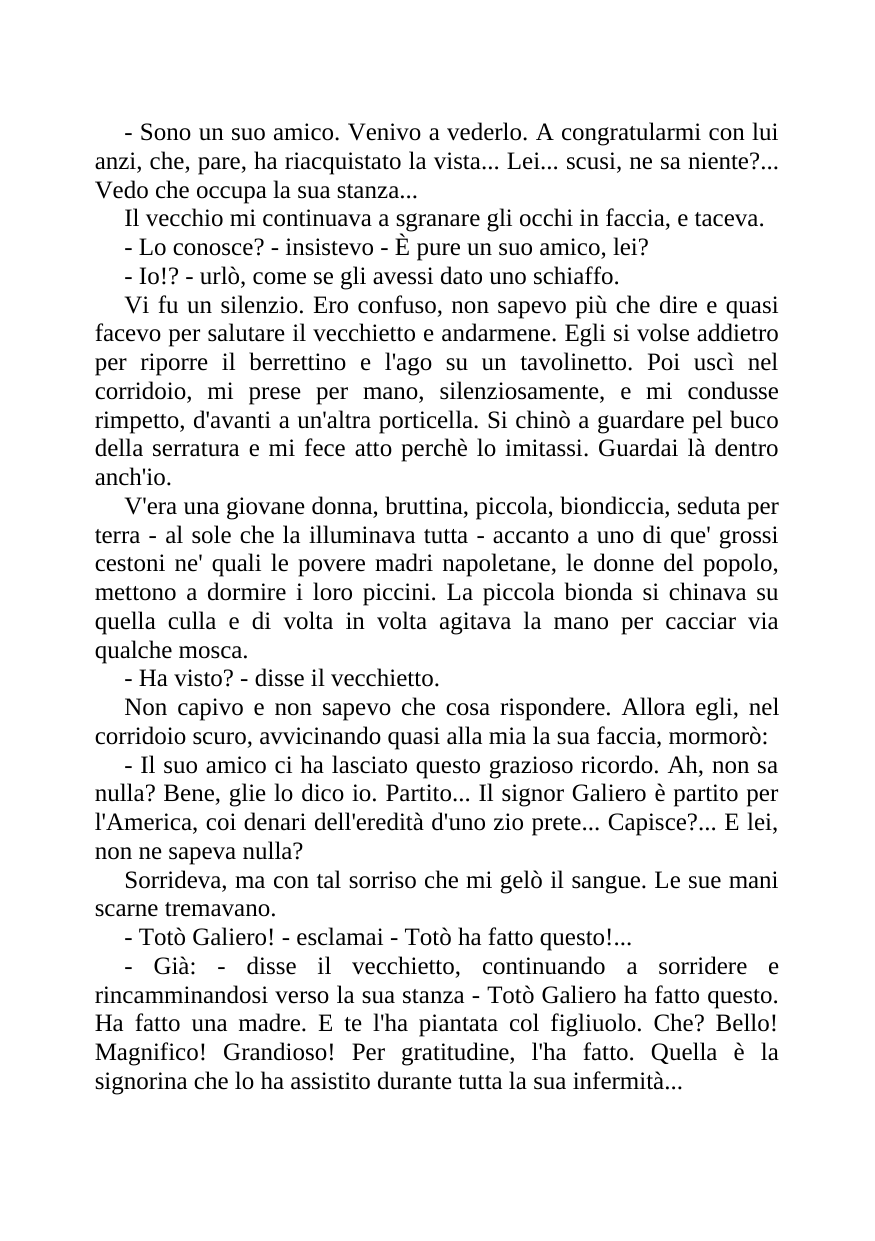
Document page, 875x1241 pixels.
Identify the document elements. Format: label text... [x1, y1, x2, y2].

text - Io!? - urlò, come se gli avessi dato uno schiaffo. [94, 261, 779, 290]
text - Lo conosce? - insistevo - È pure un suo amico, lei? [94, 232, 779, 261]
text Sorrideva, ma con tal sorriso che mi gelò il sangue. Le sue mani scarne tremavano. [94, 865, 779, 922]
text Non capivo e non sapevo che cosa rispondere. Allora egli, nel corridoio scuro, avvicinando quasi alla mia la sua faccia, mormorò: [94, 692, 779, 750]
text - Ha visto? - disse il vecchietto. [94, 663, 779, 692]
text - Sono un suo amico. Venivo a vederlo. A congratularmi con lui anzi, che, pare, ha riacquistato la vista... Lei... scusi, ne sa niente?... Vedo che occupa la sua stanza... [94, 117, 779, 203]
text Il vecchio mi continuava a sgranare gli occhi in faccia, e taceva. [94, 203, 779, 232]
text - Il suo amico ci ha lasciato questo grazioso ricordo. Ah, non sa nulla? Bene, glie lo dico io. Partito... Il signor Galiero è partito per l'America, coi denari dell'eredità d'uno zio prete... Capisce?... E lei, non ne sapeva nulla? [94, 750, 779, 865]
text - Già: - disse il vecchietto, continuando a sorridere e rincamminandosi verso la sua stanza - Totò Galiero ha fatto questo. Ha fatto una madre. E te l'ha piantata col figliuolo. Che? Bello! Magnifico! Grandioso! Per gratitudine, l'ha fatto. Quella è la signorina che lo ha assistito durante tutta la sua infermità... [94, 951, 779, 1095]
text V'era una giovane donna, bruttina, piccola, biondiccia, seduta per terra - al sole che la illuminava tutta - accanto a uno di que' grossi cestoni ne' quali le povere madri napoletane, le donne del popolo, mettono a dormire i loro piccini. La piccola bionda si chinava su quella culla e di volta in volta agitava la mano per cacciar via qualche mosca. [94, 491, 779, 663]
text Vi fu un silenzio. Ero confuso, non sapevo più che dire e quasi facevo per salutare il vecchietto e andarmene. Egli si volse addietro per riporre il berrettino e l'ago su un tavolinetto. Poi uscì nel corridoio, mi prese per mano, silenziosamente, e mi condusse rimpetto, d'avanti a un'altra porticella. Si chinò a guardare pel buco della serratura e mi fece atto perchè lo imitassi. Guardai là dentro anch'io. [94, 290, 779, 491]
text - Totò Galiero! - esclamai - Totò ha fatto questo!... [94, 922, 779, 951]
